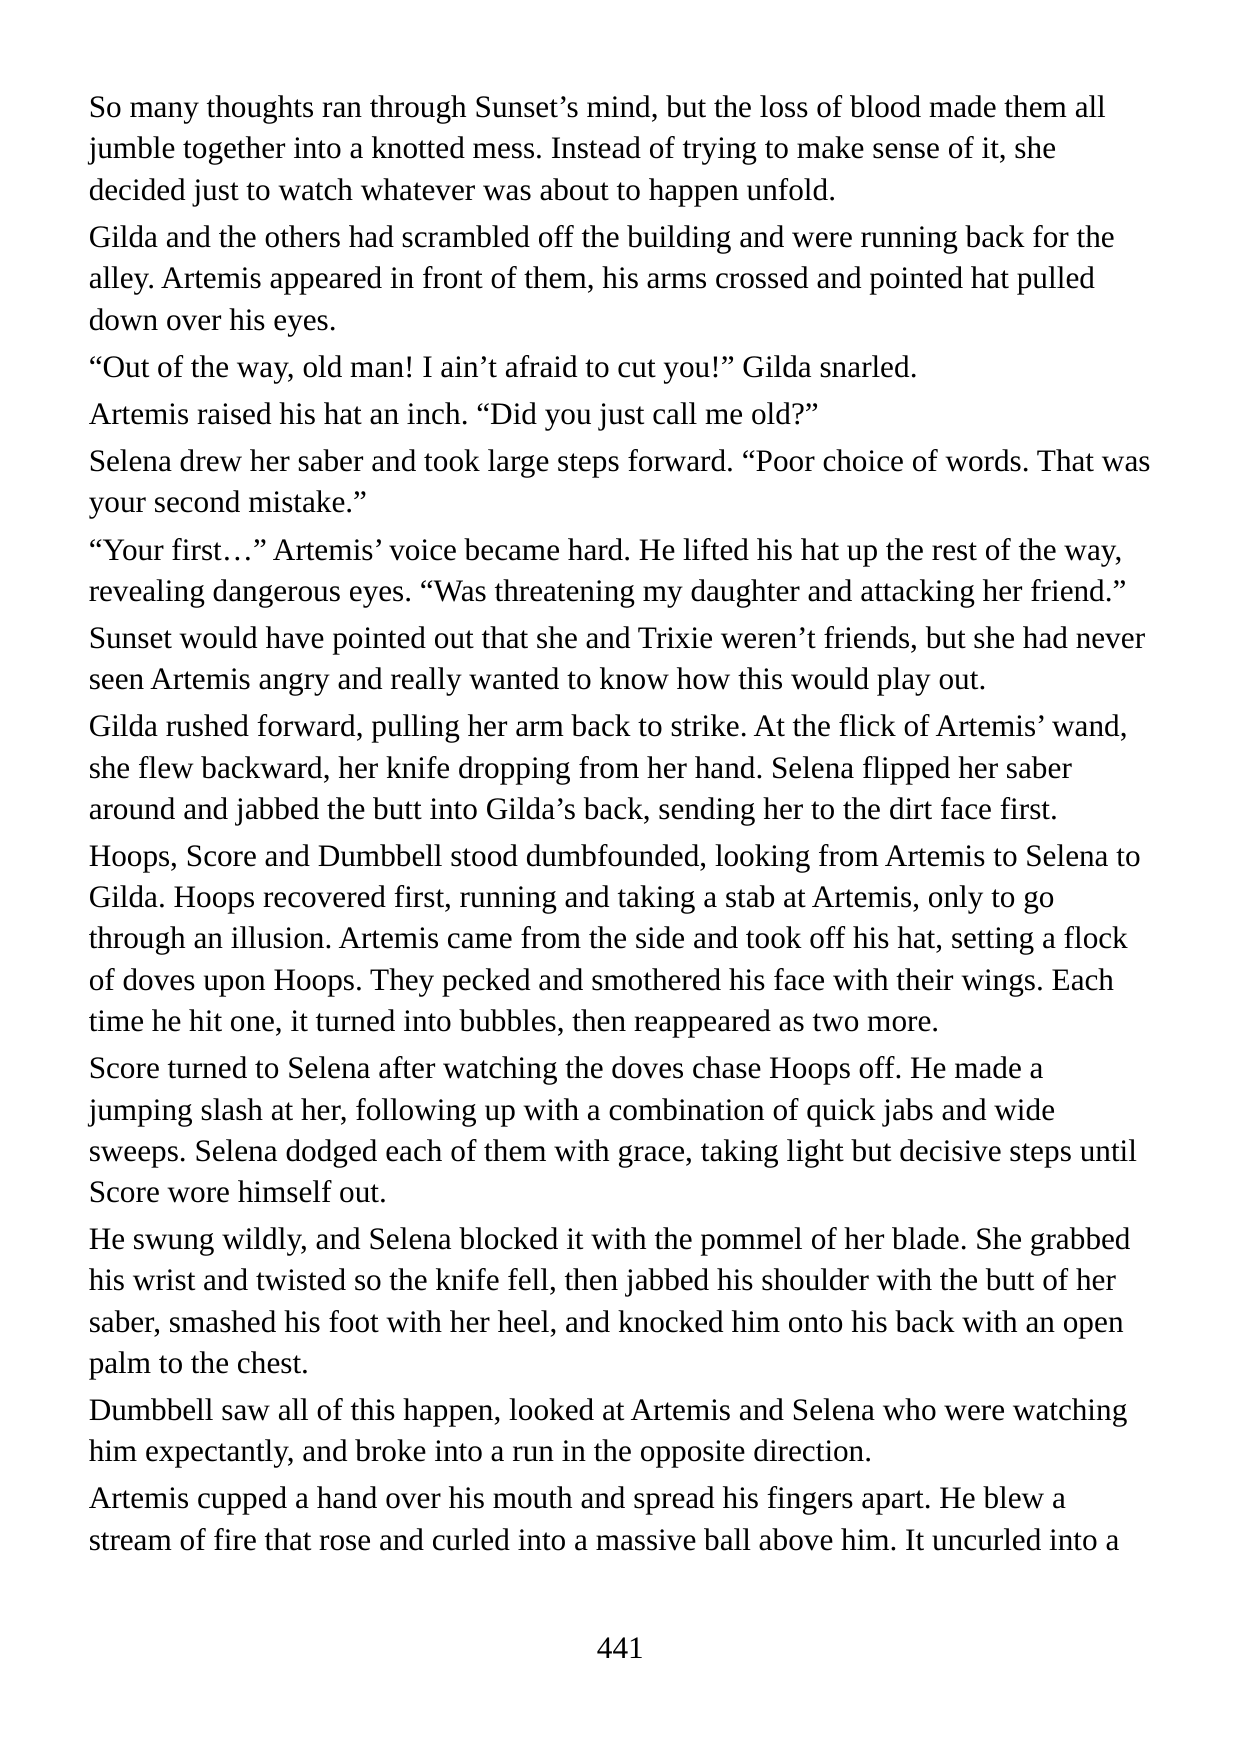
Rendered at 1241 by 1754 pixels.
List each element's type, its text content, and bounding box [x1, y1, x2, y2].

text So many thoughts ran through Sunset’s mind, but the loss of blood made them all jumble together into a knotted mess. Instead of trying to make sense of it, she decided just to watch whatever was about to happen unfold. [88, 88, 1152, 207]
text Selena drew her saber and took large steps forward. “Poor choice of words. That was your second mistake.” [88, 442, 1152, 519]
text “Out of the way, old man! I ain’t afraid to cut you!” Gilda snarled. [88, 348, 1152, 384]
text Score turned to Selena after watching the doves chase Hoops off. He made a jumping slash at her, following up with a combination of quick jabs and wide sweeps. Selena dodged each of them with grace, taking light but decisive steps until Score wore himself out. [88, 1049, 1152, 1209]
text Artemis raised his hat an inch. “Did you just call me old?” [88, 395, 1152, 431]
text “Your first…” Artemis’ voice became hard. He lifted his hat up the rest of the way, revealing dangerous eyes. “Was threatening my daughter and attacking her friend.” [88, 531, 1152, 608]
text Gilda and the others had scrambled off the building and were running back for the alley. Artemis appeared in front of them, his arms crossed and pointed hat pulled down over his eyes. [88, 218, 1152, 337]
text Hoops, Score and Dumbbell stood dumbfounded, looking from Artemis to Selena to Gilda. Hoops recovered first, running and taking a stab at Artemis, only to go through an illusion. Artemis came from the side and took off his hat, setting a flock of doves upon Hoops. They pecked and smothered his face with their wings. Each time he hit one, it turned into bubbles, then reappeared as two more. [88, 837, 1152, 1038]
text Sunset would have pointed out that she and Trixie weren’t friends, but she had never seen Artemis angry and really wanted to know how this would play out. [88, 619, 1152, 696]
text Dumbbell saw all of this happen, looked at Artemis and Selena who were watching him expectantly, and broke into a run in the opposite direction. [88, 1391, 1152, 1468]
text Gilda rushed forward, pulling her arm back to strike. At the flick of Artemis’ wand, she flew backward, her knife dropping from her hand. Selena flipped her saber around and jabbed the butt into Gilda’s back, sending her to the dirt face first. [88, 708, 1152, 826]
text He swung wildly, and Selena blocked it with the pommel of her blade. She grabbed his wrist and twisted so the knife fell, then jabbed his shoulder with the butt of her saber, smashed his foot with her heel, and knocked him onto his back with an open palm to the chest. [88, 1220, 1152, 1380]
text Artemis cupped a hand over his mouth and spread his fingers apart. He blew a stream of fire that rose and curled into a massive ball above him. It uncurled into a [88, 1480, 1152, 1557]
